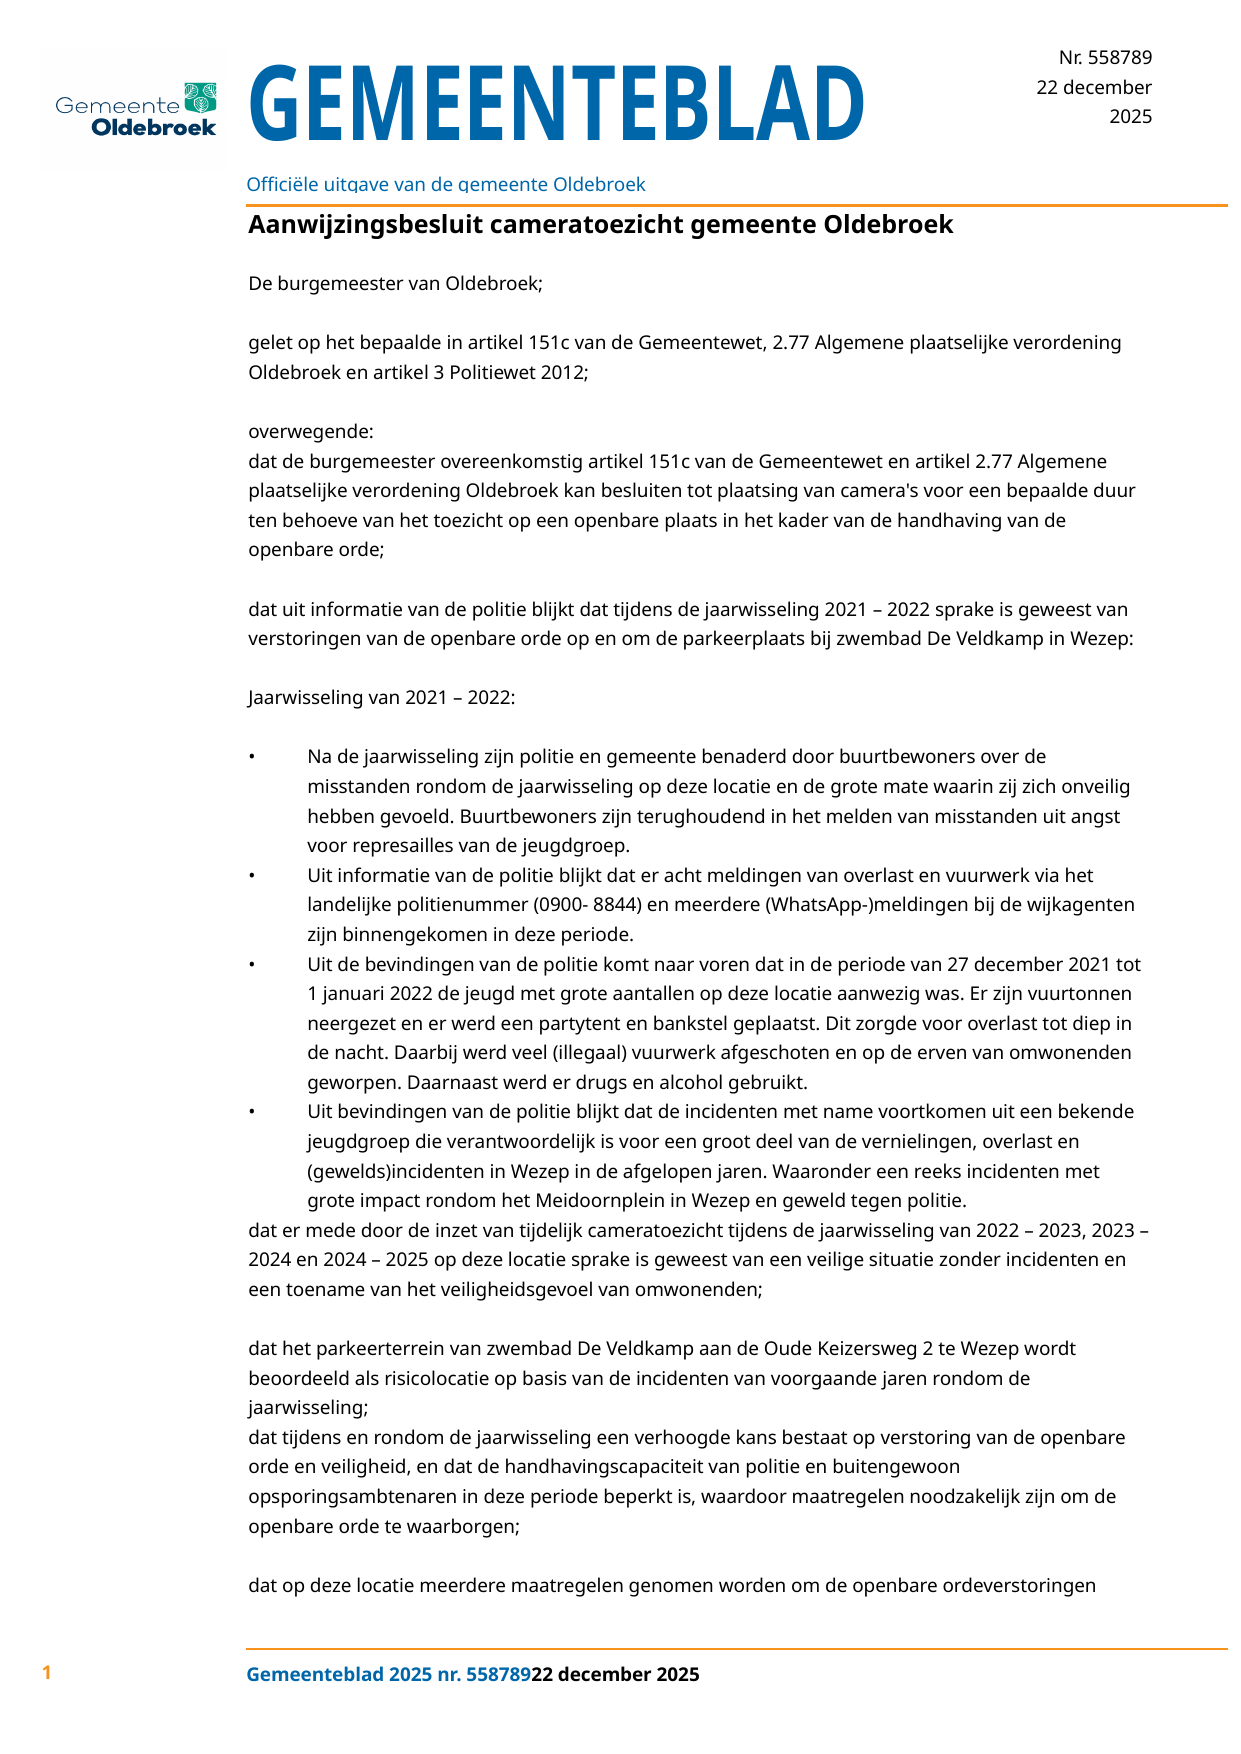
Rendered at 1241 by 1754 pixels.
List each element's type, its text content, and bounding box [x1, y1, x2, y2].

list Uit informatie van de politie blijkt dat er acht meldingen van overlast en vuurwerk via het landelijke politienummer (0900- 8844) en meerdere (WhatsApp-)meldingen bij de wijkagenten zijn binnengekomen in deze periode. [248, 862, 1152, 947]
list Na de jaarwisseling zijn politie en gemeente benaderd door buurtbewoners over de misstanden rondom de jaarwisseling op deze locatie en de grote mate waarin zij zich onveilig hebben gevoeld. Buurtbewoners zijn terughoudend in het melden van misstanden uit angst voor represailles van de jeugdgroep. [248, 744, 1152, 858]
list Uit de bevindingen van de politie komt naar voren dat in de periode van 27 december 2021 tot 1 januari 2022 de jeugd met grote aantallen op deze locatie aanwezig was. Er zijn vuurtonnen neergezet en er werd een partytent en bankstel geplaatst. Dit zorgde voor overlast tot diep in de nacht. Daarbij werd veel (illegaal) vuurwerk afgeschoten en op de erven van omwonenden geworpen. Daarnaast werd er drugs en alcohol gebruikt. [248, 951, 1152, 1095]
text Aanwijzingsbesluit cameratoezicht gemeente Oldebroek [248, 207, 1152, 241]
picture [41, 47, 231, 172]
text dat het parkeerterrein van zwembad De Veldkamp aan de Oude Keizersweg 2 te Wezep wordt beoordeeld als risicolocatie op basis van de incidenten van voorgaande jaren rondom de jaarwisseling; [248, 1335, 1152, 1420]
text Jaarwisseling van 2021 – 2022: [248, 684, 1152, 710]
text dat tijdens en rondom de jaarwisseling een verhoogde kans bestaat op verstoring van de openbare orde en veiligheid, en dat de handhavingscapaciteit van politie en buitengewoon opsporingsambtenaren in deze periode beperkt is, waardoor maatregelen noodzakelijk zijn om de openbare orde te waarborgen; [248, 1424, 1152, 1538]
text overwegende: [248, 418, 1152, 444]
text dat de burgemeester overeenkomstig artikel 151c van de Gemeentewet en artikel 2.77 Algemene plaatselijke verordening Oldebroek kan besluiten tot plaatsing van camera's voor een bepaalde duur ten behoeve van het toezicht op een openbare plaats in het kader van de handhaving van de openbare orde; [248, 448, 1152, 562]
text dat er mede door de inzet van tijdelijk cameratoezicht tijdens de jaarwisseling van 2022 – 2023, 2023 – 2024 en 2024 – 2025 op deze locatie sprake is geweest van een veilige situatie zonder incidenten en een toename van het veiligheidsgevoel van omwonenden; [248, 1217, 1152, 1302]
text De burgemeester van Oldebroek; [248, 270, 1152, 296]
list Uit bevindingen van de politie blijkt dat de incidenten met name voortkomen uit een bekende jeugdgroep die verantwoordelijk is voor een groot deel van de vernielingen, overlast en (gewelds)incidenten in Wezep in de afgelopen jaren. Waaronder een reeks incidenten met grote impact rondom het Meidoornplein in Wezep en geweld tegen politie. [248, 1099, 1152, 1213]
text dat uit informatie van de politie blijkt dat tijdens de jaarwisseling 2021 – 2022 sprake is geweest van verstoringen van de openbare orde op en om de parkeerplaats bij zwembad De Veldkamp in Wezep: [248, 596, 1152, 651]
text gelet op het bepaalde in artikel 151c van de Gemeentewet, 2.77 Algemene plaatselijke verordening Oldebroek en artikel 3 Politiewet 2012; [248, 329, 1152, 385]
text dat op deze locatie meerdere maatregelen genomen worden om de openbare ordeverstoringen [248, 1572, 1152, 1598]
